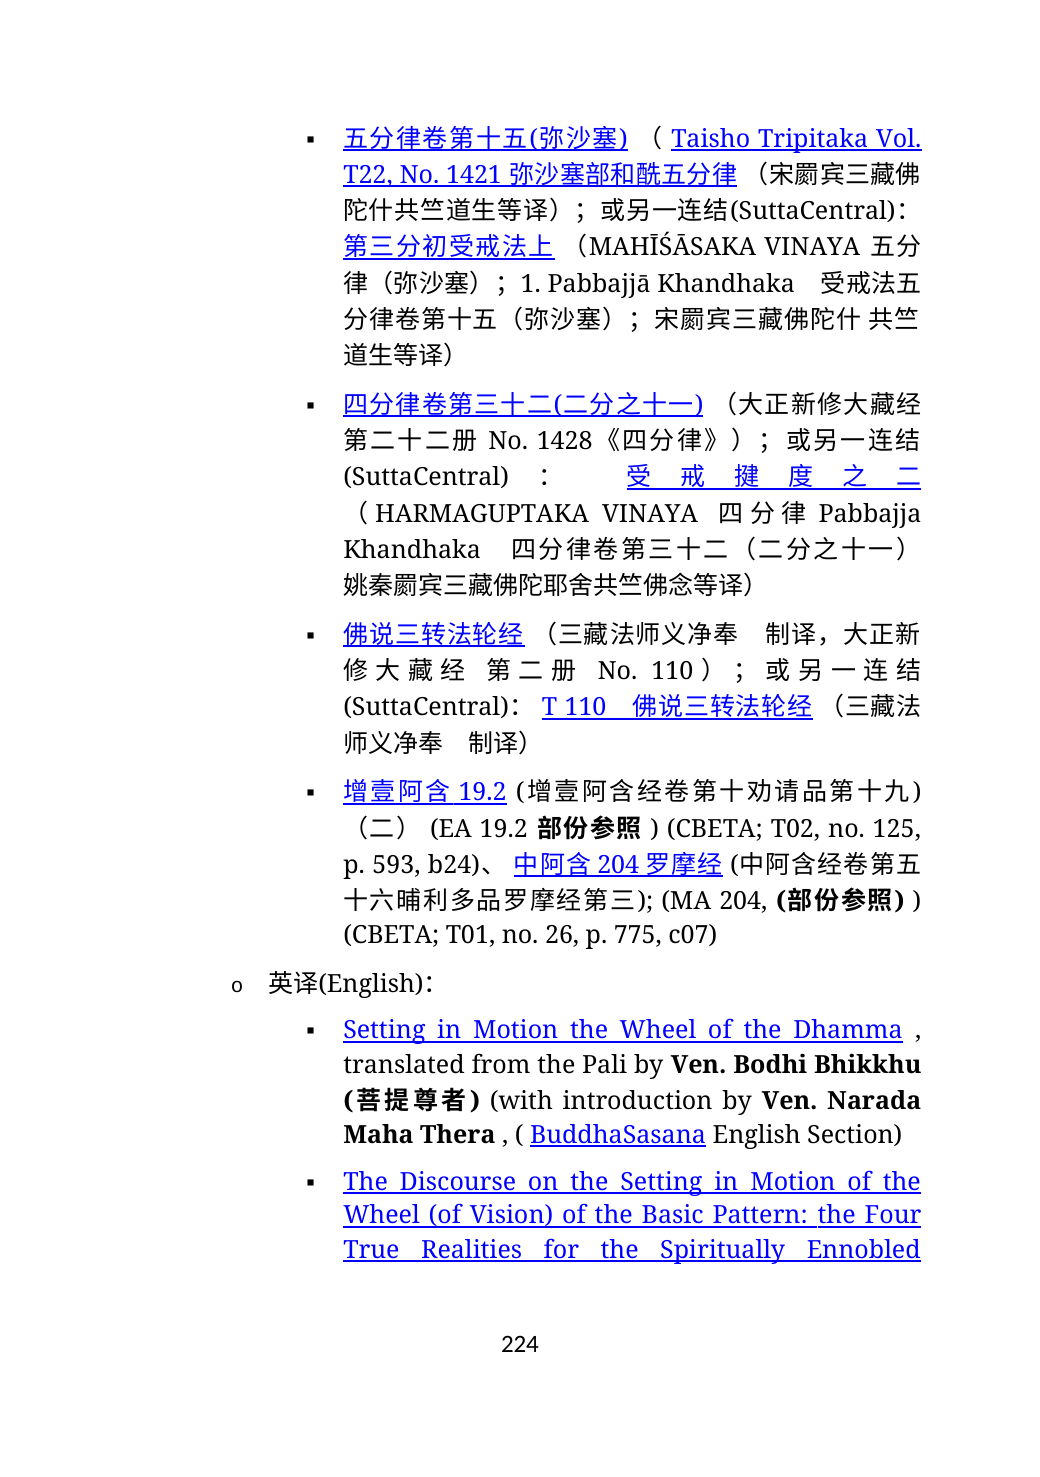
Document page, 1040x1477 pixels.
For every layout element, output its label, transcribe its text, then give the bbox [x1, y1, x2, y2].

list 五分律卷第十五(弥沙塞) （ Taisho Tripitaka Vol. T22, No. 1421 弥沙塞部和酰五分律 （宋罽宾三藏佛陀什共竺道生等译）；或另一连结(SuttaCentral)： 第三分初受戒法上 （MAHĪŚĀSAKA VINAYA 五分律（弥沙塞）；1. Pabbajjā Khandhaka 受戒法五分律卷第十五（弥沙塞）；宋罽宾三藏佛陀什 共竺道生等译） [306, 118, 921, 372]
list 增壹阿含19.2 (增壹阿含经卷第十劝请品第十九)（二） (EA 19.2 部份参照 ) (CBETA; T02, no. 125, p. 593, b24)、 中阿含204罗摩经 (中阿含经卷第五十六晡利多品罗摩经第三); (MA 204, (部份参照) )(CBETA; T01, no. 26, p. 775, c07) [306, 772, 921, 951]
list The Discourse on the Setting in Motion of the Wheel (of Vision) of the Basic Pattern: the Four True Realities for the Spiritually Ennobled [306, 1163, 921, 1265]
list 英译(English)： [231, 963, 921, 1000]
list 佛说三转法轮经 （三藏法师义净奉 制译，大正新修大藏经 第二册 No. 110）；或另一连结(SuttaCentral)： T 110 佛说三转法轮经 （三藏法师义净奉 制译） [306, 614, 921, 759]
list 四分律卷第三十二(二分之十一) （大正新修大藏经 第二十二册 No. 1428《四分律》）；或另一连结(SuttaCentral)： 受戒揵度之二 （HARMAGUPTAKA VINAYA 四分律Pabbajja Khandhaka 四分律卷第三十二（二分之十一） 姚秦罽宾三藏佛陀耶舍共竺佛念等译） [306, 384, 921, 602]
list Setting in Motion the Wheel of the Dhamma , translated from the Pali by Ven. Bodhi Bhikkhu (菩提尊者) (with introduction by Ven. Narada Maha Thera , ( BuddhaSasana English Section) [306, 1012, 921, 1151]
